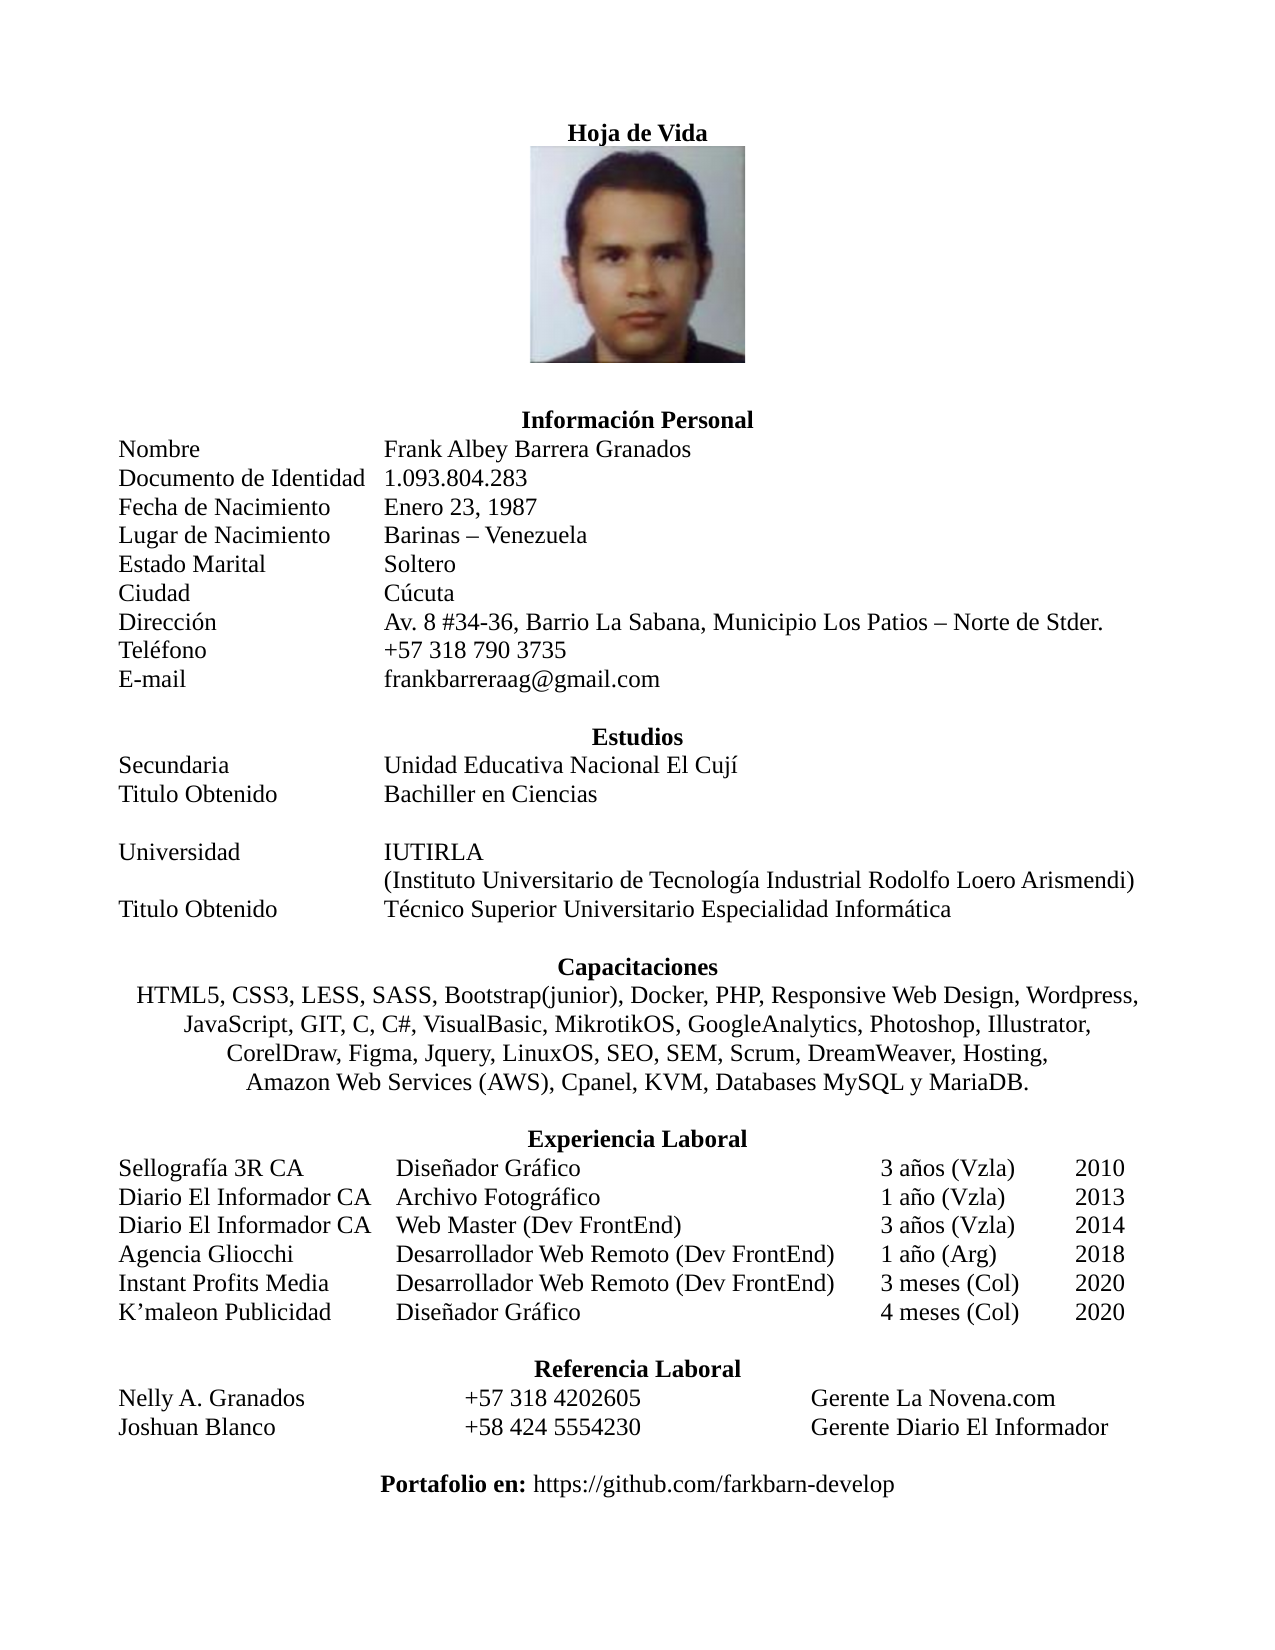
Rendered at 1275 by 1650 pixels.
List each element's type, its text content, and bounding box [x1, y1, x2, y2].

table_header Nelly A. Granados Joshuan Blanco [118, 1383, 464, 1441]
text Referencia Laboral [118, 1354, 1157, 1383]
table_header Nombre Documento de Identidad Fecha de Nacimiento Lugar de Nacimiento Estado Marital Ciudad Dirección Teléfono E-mail [118, 434, 384, 693]
text Estudios [118, 722, 1157, 751]
table_header +57 318 4202605 +58 424 5554230 [464, 1383, 811, 1441]
table_header 3 años (Vzla) 1 año (Vzla) 3 años (Vzla) 1 año (Arg) 3 meses (Col) 4 meses (Col) [880, 1153, 1075, 1326]
text Amazon Web Services (AWS), Cpanel, KVM, Databases MySQL y MariaDB. [118, 1067, 1157, 1096]
text Portafolio en: https://github.com/farkbarn-develop [118, 1469, 1157, 1498]
table_header Frank Albey Barrera Granados 1.093.804.283 Enero 23, 1987 Barinas – Venezuela Soltero Cúcuta Av. 8 #34-36, Barrio La Sabana, Municipio Los Patios – Norte de Stder. +57 318 790 3735 frankbarreraag@gmail.com [384, 434, 1157, 693]
table_header Gerente La Novena.com Gerente Diario El Informador [811, 1383, 1157, 1441]
table_header Unidad Educativa Nacional El Cují Bachiller en Ciencias IUTIRLA (Instituto Universitario de Tecnología Industrial Rodolfo Loero Arismendi) Técnico Superior Universitario Especialidad Informática [384, 751, 1157, 923]
text HTML5, CSS3, LESS, SASS, Bootstrap(junior), Docker, PHP, Responsive Web Design, Wordpress, [118, 981, 1157, 1009]
text Información Personal [118, 406, 1157, 434]
text CorelDraw, Figma, Jquery, LinuxOS, SEO, SEM, Scrum, DreamWeaver, Hosting, [118, 1038, 1157, 1067]
table_header Diseñador Gráfico Archivo Fotográfico Web Master (Dev FrontEnd) Desarrollador Web Remoto (Dev FrontEnd) Desarrollador Web Remoto (Dev FrontEnd) Diseñador Gráfico [396, 1153, 880, 1326]
table_header Secundaria Titulo Obtenido Universidad Titulo Obtenido [118, 751, 384, 923]
table_header 2010 2013 2014 2018 2020 2020 [1075, 1153, 1157, 1326]
text Experiencia Laboral [118, 1124, 1157, 1153]
text Hoja de Vida [118, 118, 1157, 147]
text JavaScript, GIT, C, C#, VisualBasic, MikrotikOS, GoogleAnalytics, Photoshop, Illustrator, [118, 1009, 1157, 1038]
text Capacitaciones [118, 952, 1157, 981]
table_header Sellografía 3R CA Diario El Informador CA Diario El Informador CA Agencia Gliocchi Instant Profits Media K’maleon Publicidad [118, 1153, 396, 1326]
picture [529, 146, 746, 363]
